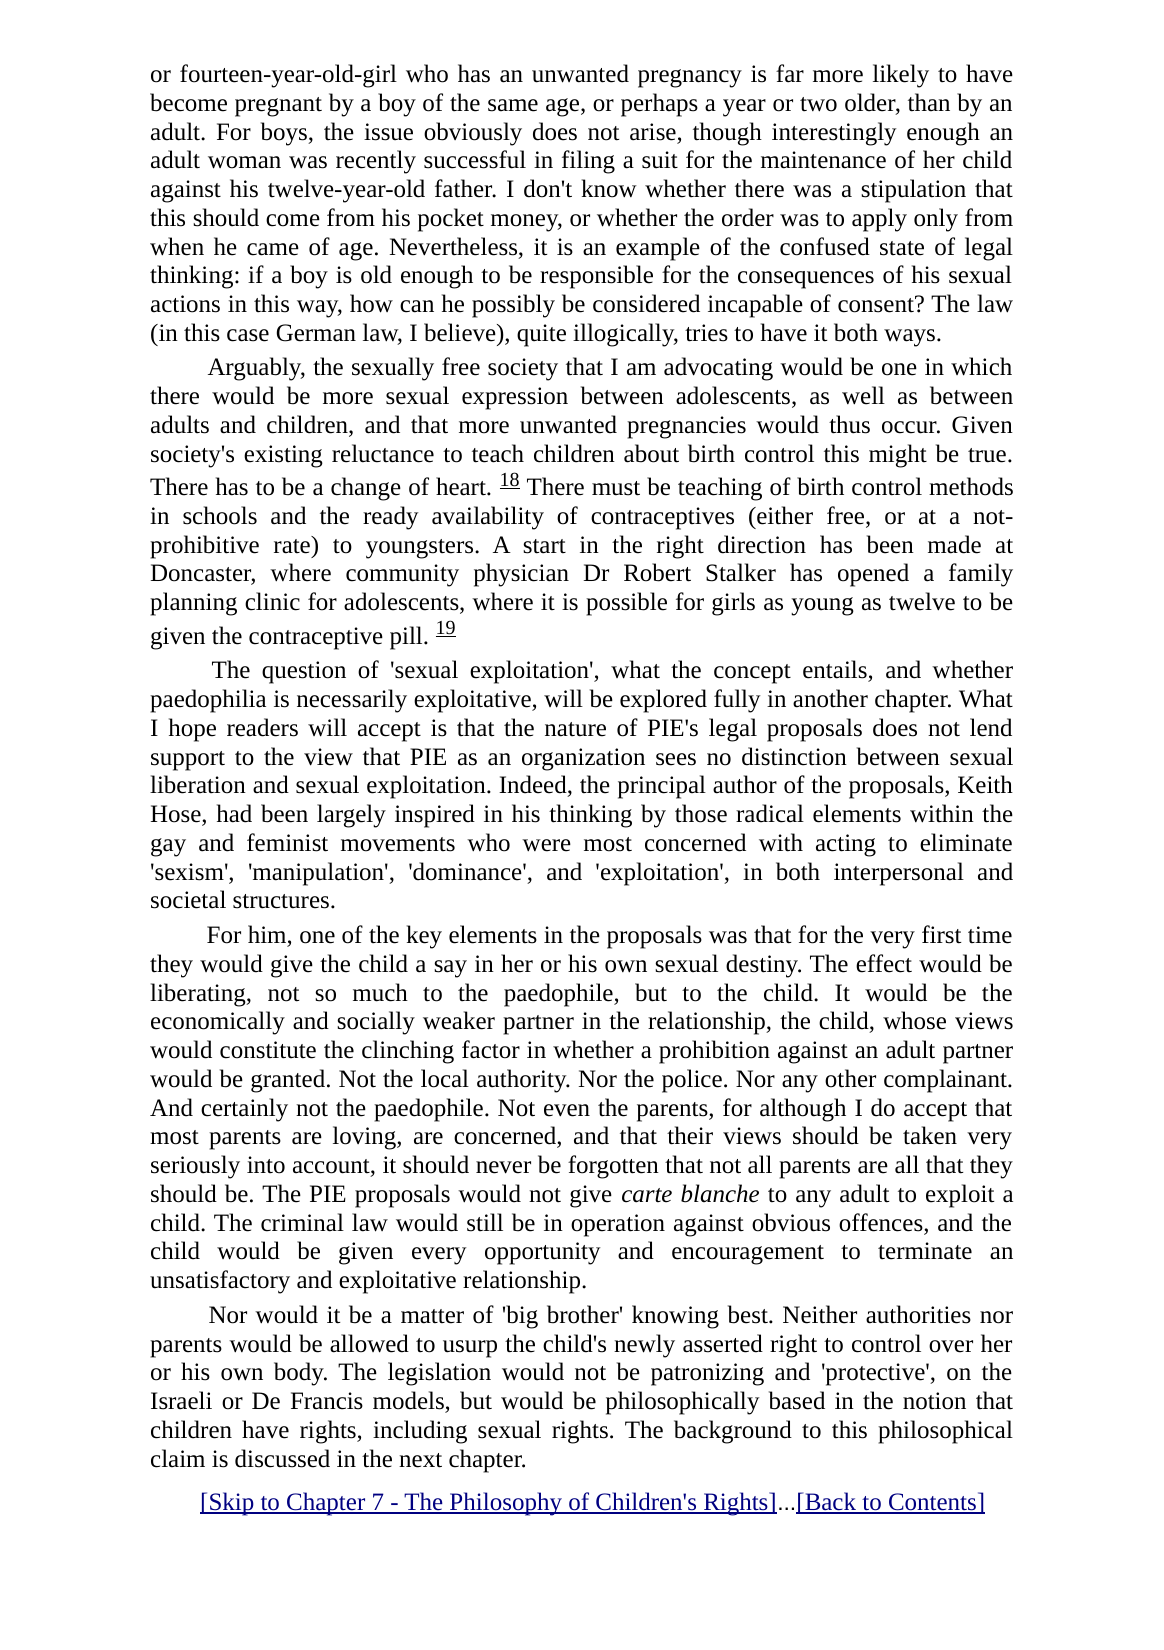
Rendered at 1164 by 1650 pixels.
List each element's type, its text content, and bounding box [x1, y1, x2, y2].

text Arguably, the sexually free society that I am advocating would be one in which there would be more sexual expression between adolescents, as well as between adults and children, and that more unwanted pregnancies would thus occur. Given society's existing reluctance to teach children about birth control this might be true. There has to be a change of heart. 18 There must be teaching of birth control methods in schools and the ready availability of contraceptives (either free, or at a not-prohibitive rate) to youngsters. A start in the right direction has been made at Doncaster, where community physician Dr Robert Stalker has opened a family planning clinic for adolescents, where it is possible for girls as young as twelve to be given the contraceptive pill. 19 [150, 352, 1014, 649]
text Nor would it be a matter of 'big brother' knowing best. Neither authorities nor parents would be allowed to usurp the child's newly asserted right to control over her or his own body. The legislation would not be patronizing and 'protective', on the Israeli or De Francis models, but would be philosophically based in the notion that children have rights, including sexual rights. The background to this philosophical claim is discussed in the next chapter. [150, 1300, 1014, 1472]
text or fourteen-year-old-girl who has an unwanted pregnancy is far more likely to have become pregnant by a boy of the same age, or perhaps a year or two older, than by an adult. For boys, the issue obviously does not arise, though interestingly enough an adult woman was recently successful in filing a suit for the maintenance of her child against his twelve-year-old father. I don't know whether there was a stipulation that this should come from his pocket money, or whether the order was to apply only from when he came of age. Nevertheless, it is an example of the confused state of legal thinking: if a boy is old enough to be responsible for the consequences of his sexual actions in this way, how can he possibly be considered incapable of consent? The law (in this case German law, I believe), quite illogically, tries to have it both ways. [150, 59, 1014, 347]
text The question of 'sexual exploitation', what the concept entails, and whether paedophilia is necessarily exploitative, will be explored fully in another chapter. What I hope readers will accept is that the nature of PIE's legal proposals does not lend support to the view that PIE as an organization sees no distinction between sexual liberation and sexual exploitation. Indeed, the principal author of the proposals, Keith Hose, had been largely inspired in his thinking by those radical elements within the gay and feminist movements who were most concerned with acting to eliminate 'sexism', 'manipulation', 'dominance', and 'exploitation', in both interpersonal and societal structures. [150, 656, 1014, 914]
text For him, one of the key elements in the proposals was that for the very first time they would give the child a say in her or his own sexual destiny. The effect would be liberating, not so much to the paedophile, but to the child. It would be the economically and socially weaker partner in the relationship, the child, whose views would constitute the clinching factor in whether a prohibition against an adult partner would be granted. Not the local authority. Nor the police. Nor any other complainant. And certainly not the paedophile. Not even the parents, for although I do accept that most parents are loving, are concerned, and that their views should be taken very seriously into account, it should never be forgotten that not all parents are all that they should be. The PIE proposals would not give carte blanche to any adult to exploit a child. The criminal law would still be in operation against obvious offences, and the child would be given every opportunity and encouragement to terminate an unsatisfactory and exploitative relationship. [150, 920, 1014, 1294]
text [Skip to Chapter 7 - The Philosophy of Children's Rights]...[Back to Contents] [150, 1487, 1014, 1516]
